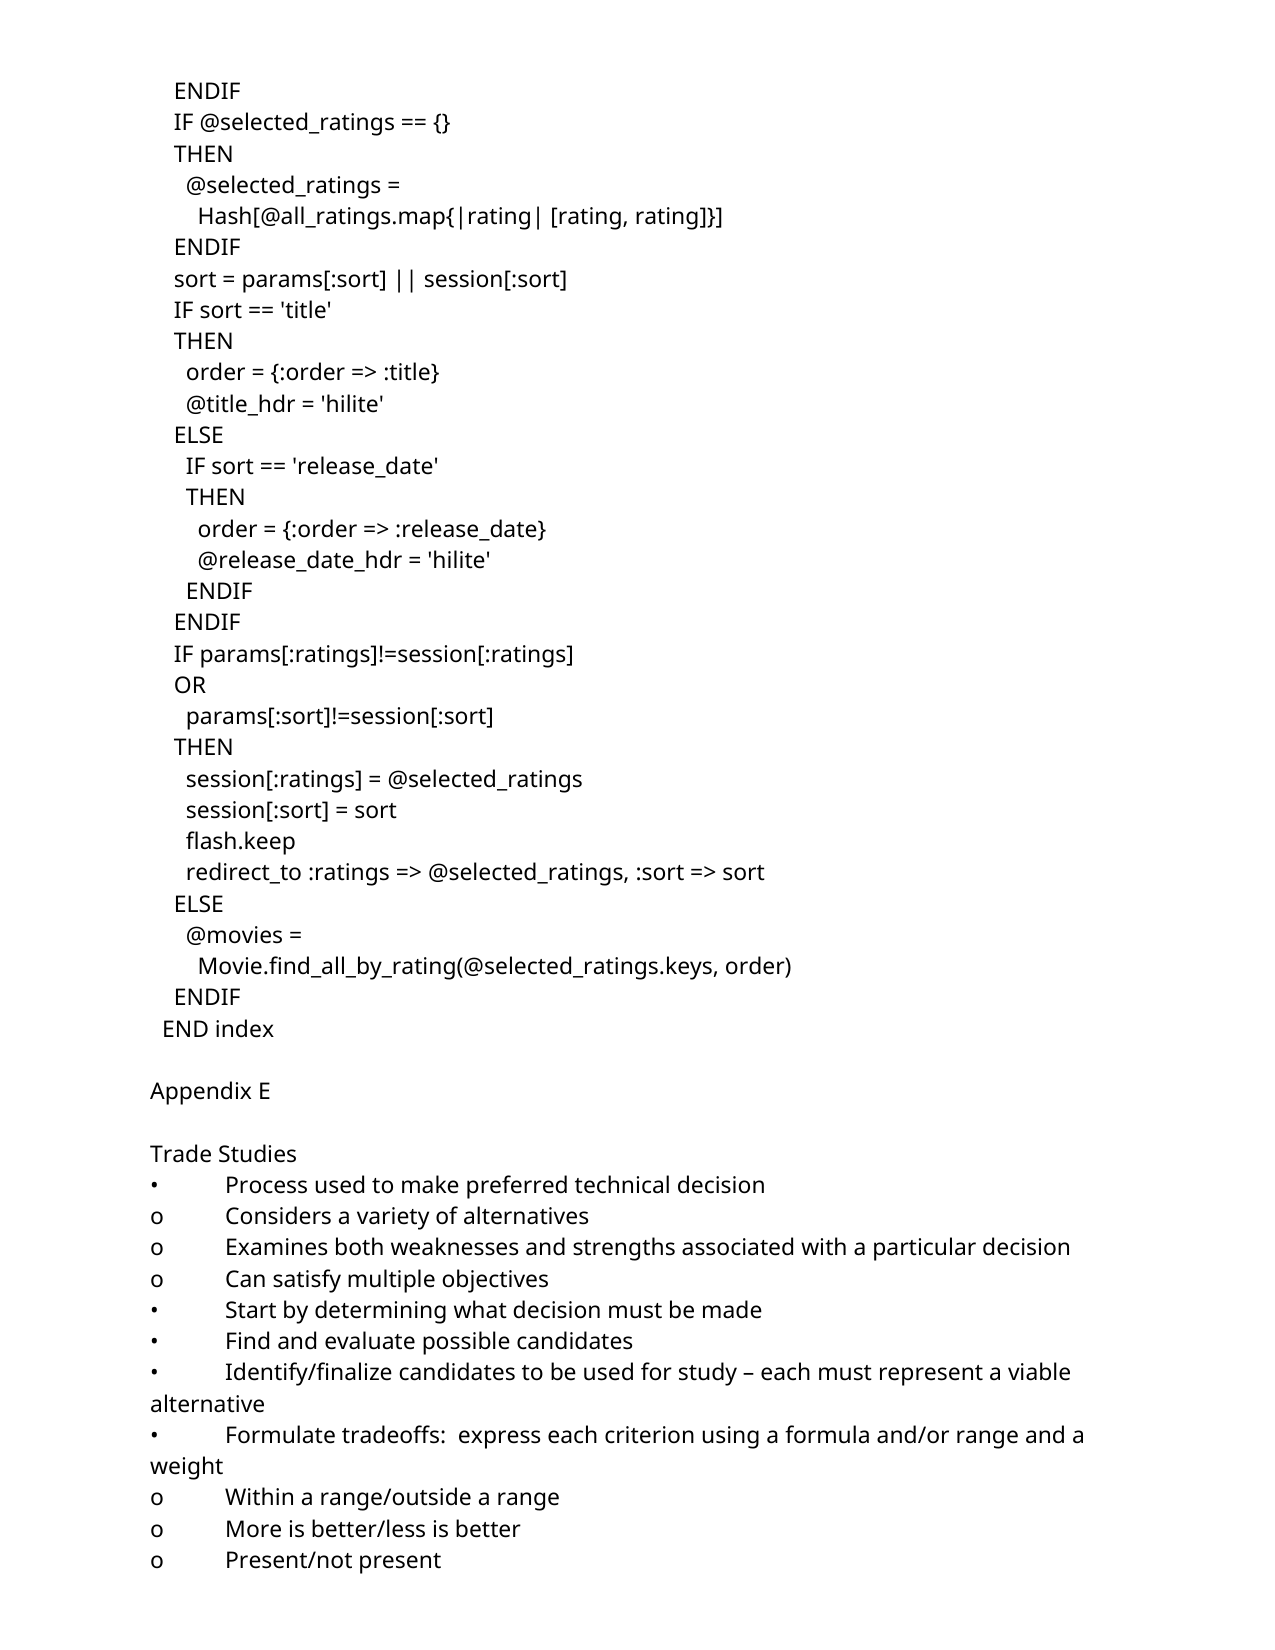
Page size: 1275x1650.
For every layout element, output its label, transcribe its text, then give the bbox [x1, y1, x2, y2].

text THEN [150, 731, 1125, 762]
text o Considers a variety of alternatives [150, 1200, 1125, 1231]
text ENDIF [150, 231, 1125, 262]
text • Find and evaluate possible candidates [150, 1325, 1125, 1356]
text Movie.find_all_by_rating(@selected_ratings.keys, order) [150, 950, 1125, 981]
text o Within a range/outside a range [150, 1481, 1125, 1512]
text END index [150, 1012, 1125, 1044]
text redirect_to :ratings => @selected_ratings, :sort => sort [150, 856, 1125, 887]
text IF sort == 'release_date' [150, 450, 1125, 481]
text ENDIF [150, 606, 1125, 637]
text ENDIF [150, 981, 1125, 1012]
text flash.keep [150, 825, 1125, 856]
text ELSE [150, 887, 1125, 919]
text ENDIF [150, 75, 1125, 106]
text OR [150, 669, 1125, 700]
text THEN [150, 325, 1125, 356]
text @selected_ratings = [150, 169, 1125, 200]
text IF params[:ratings]!=session[:ratings] [150, 637, 1125, 669]
text • Process used to make preferred technical decision [150, 1169, 1125, 1200]
text • Formulate tradeoffs: express each criterion using a formula and/or range and a weight [150, 1419, 1125, 1481]
text @title_hdr = 'hilite' [150, 387, 1125, 419]
text sort = params[:sort] || session[:sort] [150, 262, 1125, 294]
text • Identify/finalize candidates to be used for study – each must represent a viable alternative [150, 1356, 1125, 1419]
text @movies = [150, 919, 1125, 950]
text ELSE [150, 419, 1125, 450]
text IF sort == 'title' [150, 294, 1125, 325]
text Trade Studies [150, 1137, 1125, 1169]
text o Present/not present [150, 1544, 1125, 1575]
text o Can satisfy multiple objectives [150, 1262, 1125, 1294]
text @release_date_hdr = 'hilite' [150, 544, 1125, 575]
text order = {:order => :release_date} [150, 512, 1125, 544]
text THEN [150, 137, 1125, 169]
text Appendix E [150, 1075, 1125, 1106]
text params[:sort]!=session[:sort] [150, 700, 1125, 731]
text o Examines both weaknesses and strengths associated with a particular decision [150, 1231, 1125, 1262]
text Hash[@all_ratings.map{|rating| [rating, rating]}] [150, 200, 1125, 231]
text order = {:order => :title} [150, 356, 1125, 387]
text IF @selected_ratings == {} [150, 106, 1125, 137]
text • Start by determining what decision must be made [150, 1294, 1125, 1325]
text ENDIF [150, 575, 1125, 606]
text o More is better/less is better [150, 1512, 1125, 1544]
text session[:ratings] = @selected_ratings [150, 762, 1125, 794]
text THEN [150, 481, 1125, 512]
text session[:sort] = sort [150, 794, 1125, 825]
